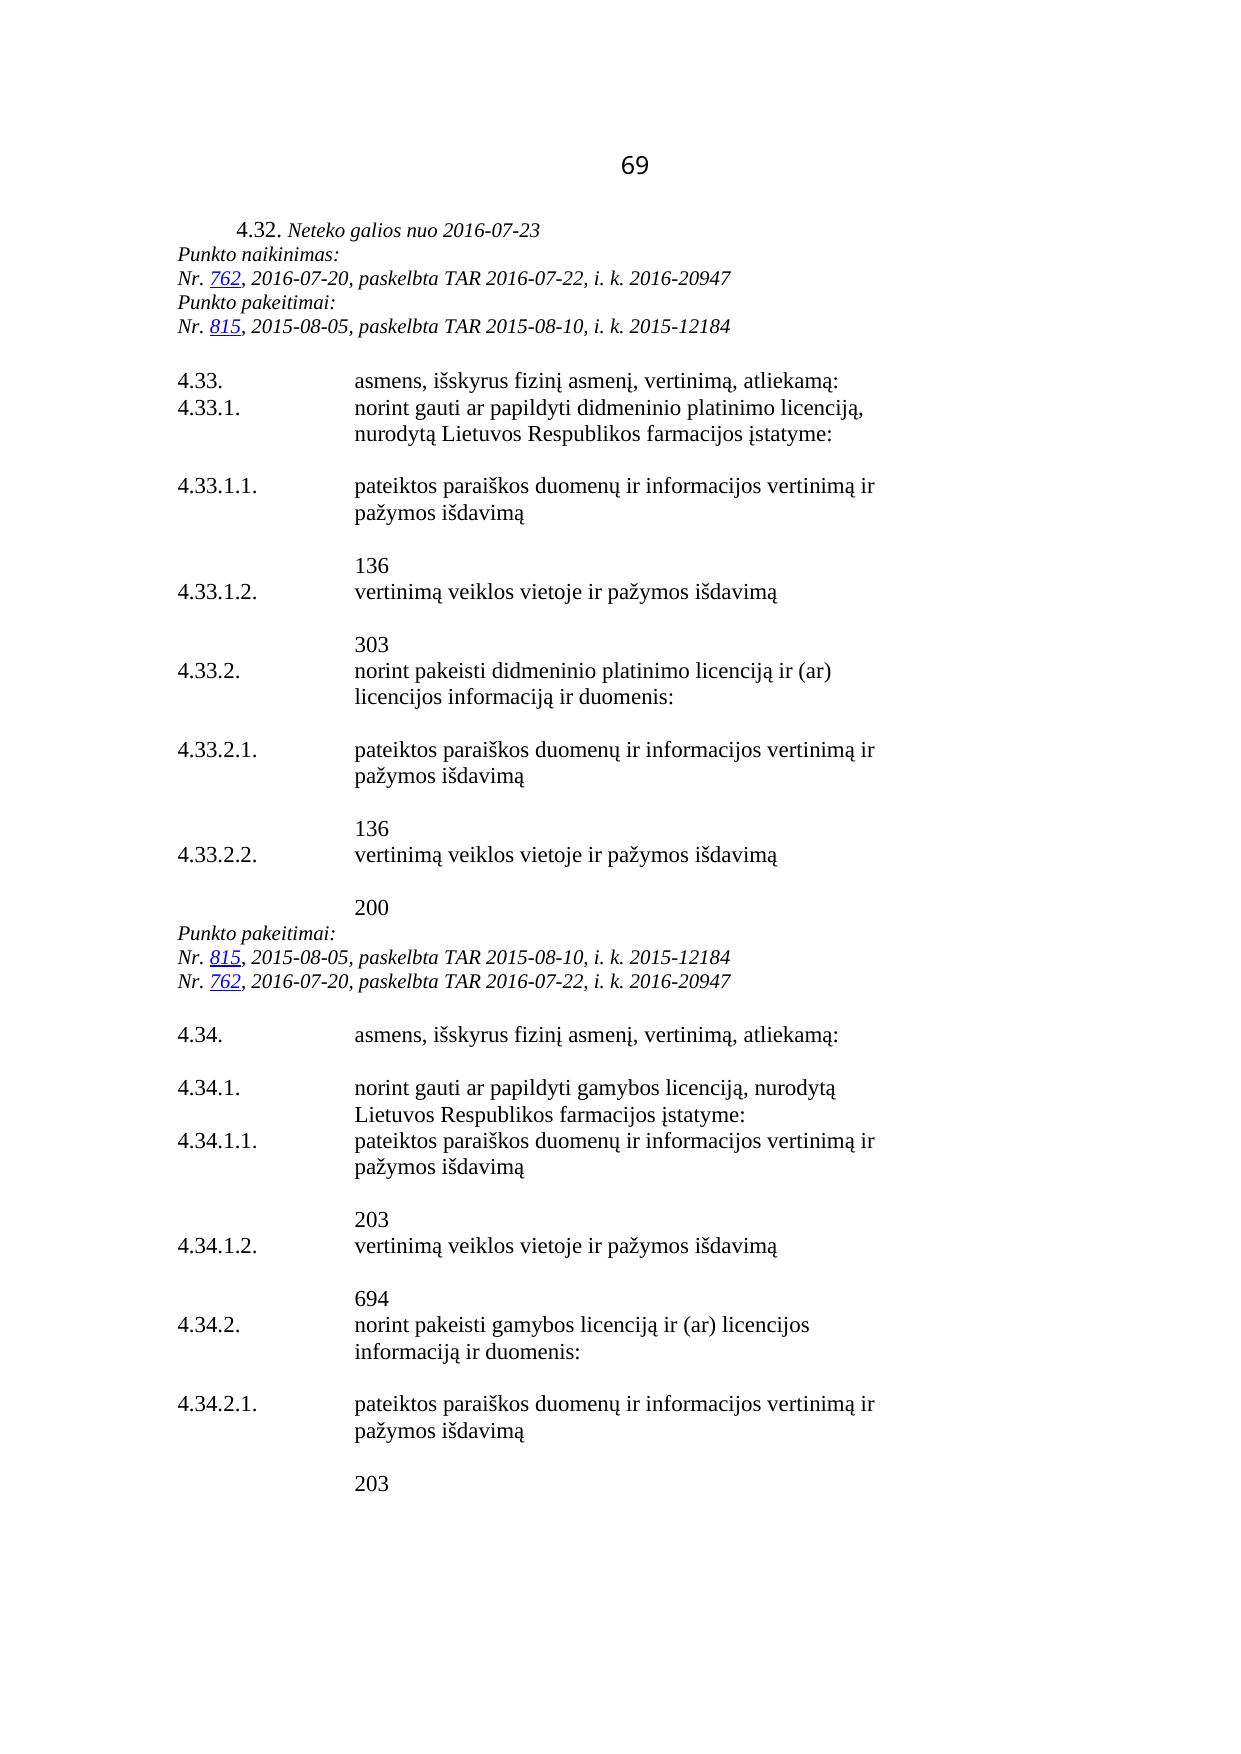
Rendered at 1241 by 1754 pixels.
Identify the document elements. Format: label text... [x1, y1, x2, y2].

text 4.34.2. norint pakeisti gamybos licenciją ir (ar) licencijos informaciją ir duomenis: [177, 1311, 916, 1391]
text 4.33.2.2. vertinimą veiklos vietoje ir pažymos išdavimą 200 [177, 842, 916, 921]
text 4.34. asmens, išskyrus fizinį asmenį, vertinimą, atliekamą: [177, 1022, 916, 1074]
text Nr. 762, 2016-07-20, paskelbta TAR 2016-07-22, i. k. 2016-20947 [177, 969, 1093, 993]
text 4.34.1. norint gauti ar papildyti gamybos licenciją, nurodytą Lietuvos Respublikos farmacijos įstatyme: [177, 1074, 916, 1127]
text Punkto pakeitimai: [177, 921, 1093, 945]
text Nr. 815, 2015-08-05, paskelbta TAR 2015-08-10, i. k. 2015-12184 [177, 945, 1093, 969]
text 4.33.1.2. vertinimą veiklos vietoje ir pažymos išdavimą 303 [177, 578, 916, 657]
text Nr. 815, 2015-08-05, paskelbta TAR 2015-08-10, i. k. 2015-12184 [177, 314, 1093, 338]
text 4.33.1.1. pateiktos paraiškos duomenų ir informacijos vertinimą ir pažymos išdavimą 136 [177, 473, 916, 578]
text Punkto naikinimas: [177, 242, 1093, 266]
text 4.34.1.1. pateiktos paraiškos duomenų ir informacijos vertinimą ir pažymos išdavimą 203 [177, 1127, 916, 1232]
text 4.32. Neteko galios nuo 2016-07-23 [177, 216, 1093, 242]
text 4.34.2.1. pateiktos paraiškos duomenų ir informacijos vertinimą ir pažymos išdavimą 203 [177, 1391, 916, 1496]
text 4.33.2.1. pateiktos paraiškos duomenų ir informacijos vertinimą ir pažymos išdavimą 136 [177, 736, 916, 842]
text Nr. 762, 2016-07-20, paskelbta TAR 2016-07-22, i. k. 2016-20947 [177, 266, 1093, 290]
text 4.33.2. norint pakeisti didmeninio platinimo licenciją ir (ar) licencijos informaciją ir duomenis: [177, 657, 916, 736]
text 4.33.1. norint gauti ar papildyti didmeninio platinimo licenciją, nurodytą Lietuvos Respublikos farmacijos įstatyme: [177, 393, 916, 473]
text 4.34.1.2. vertinimą veiklos vietoje ir pažymos išdavimą 694 [177, 1232, 916, 1311]
text Punkto pakeitimai: [177, 290, 1093, 314]
text 4.33. asmens, išskyrus fizinį asmenį, vertinimą, atliekamą: [177, 367, 1093, 393]
